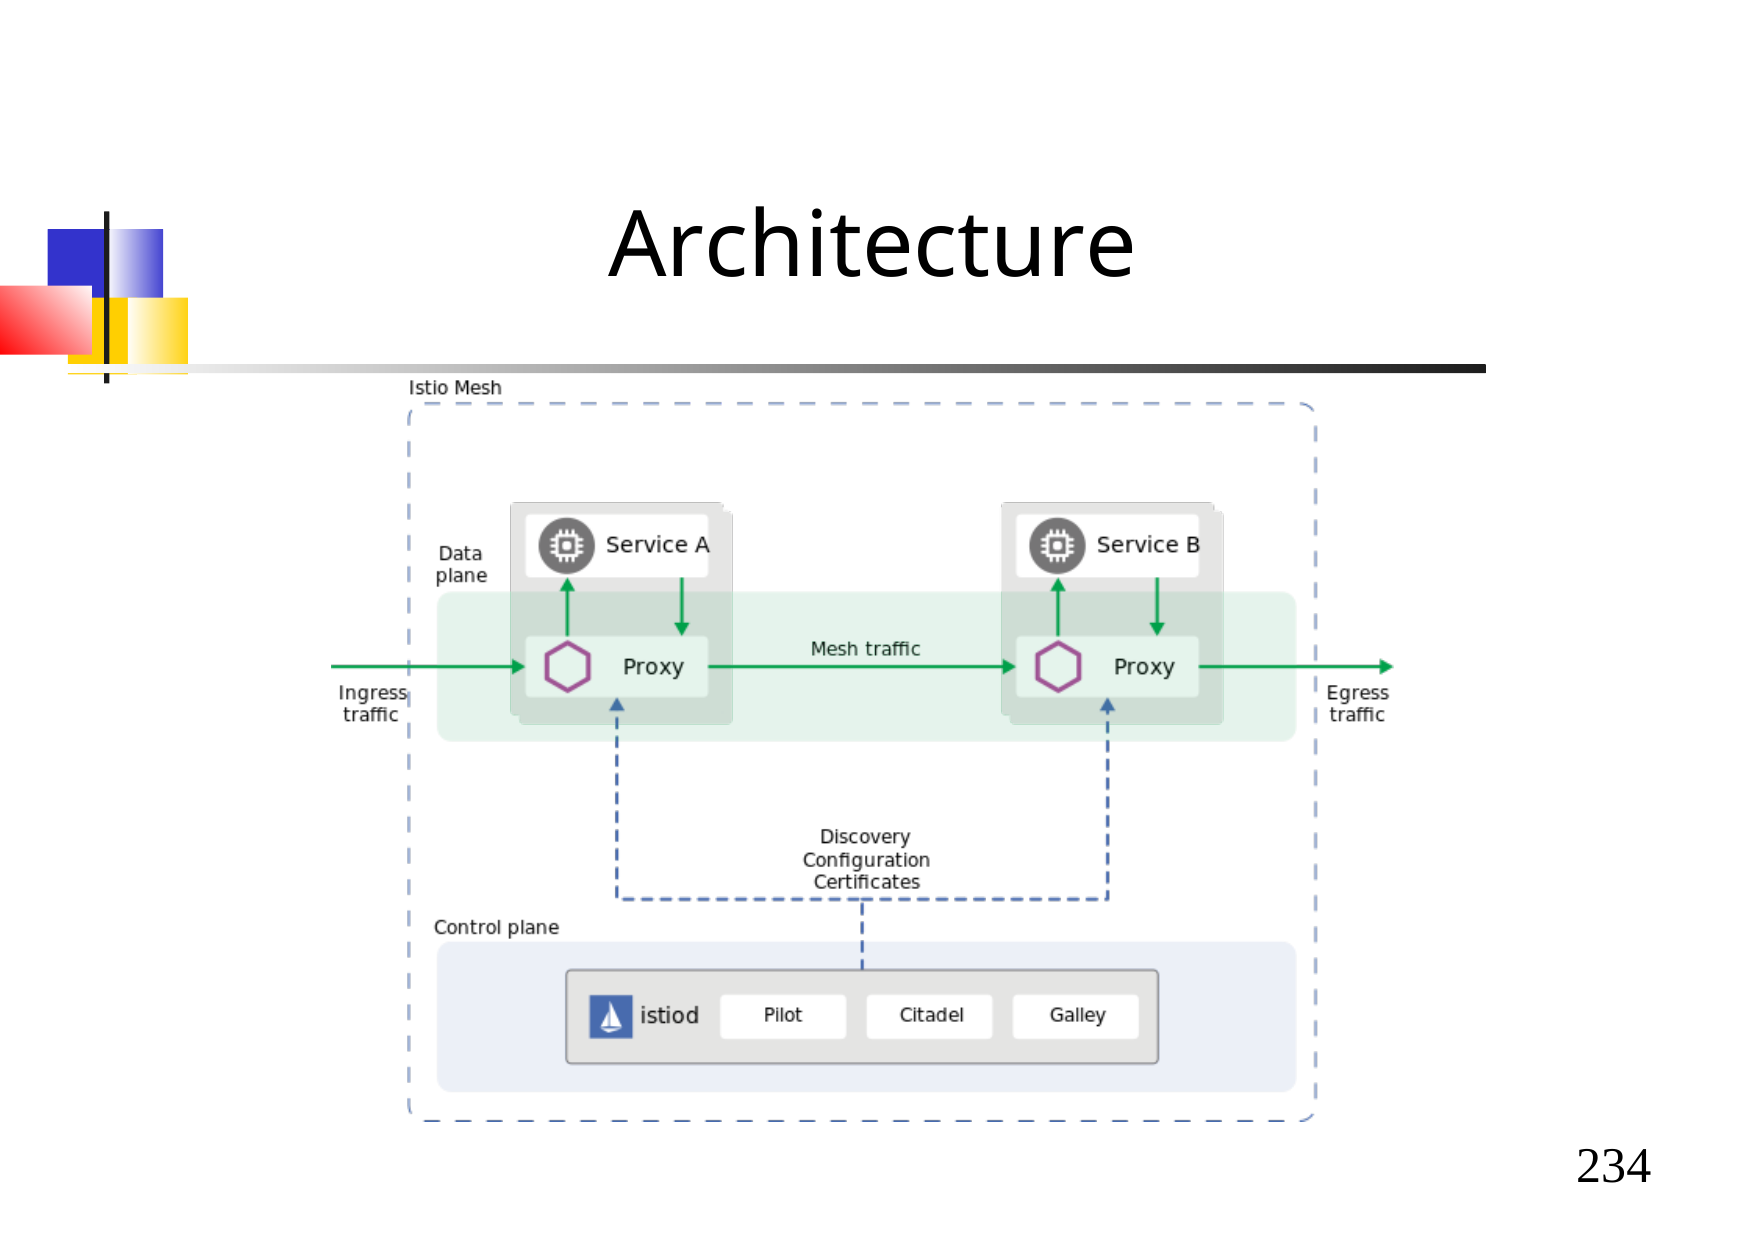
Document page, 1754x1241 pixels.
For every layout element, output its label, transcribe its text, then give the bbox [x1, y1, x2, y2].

title Architecture [179, 139, 1567, 351]
picture [331, 379, 1394, 1123]
